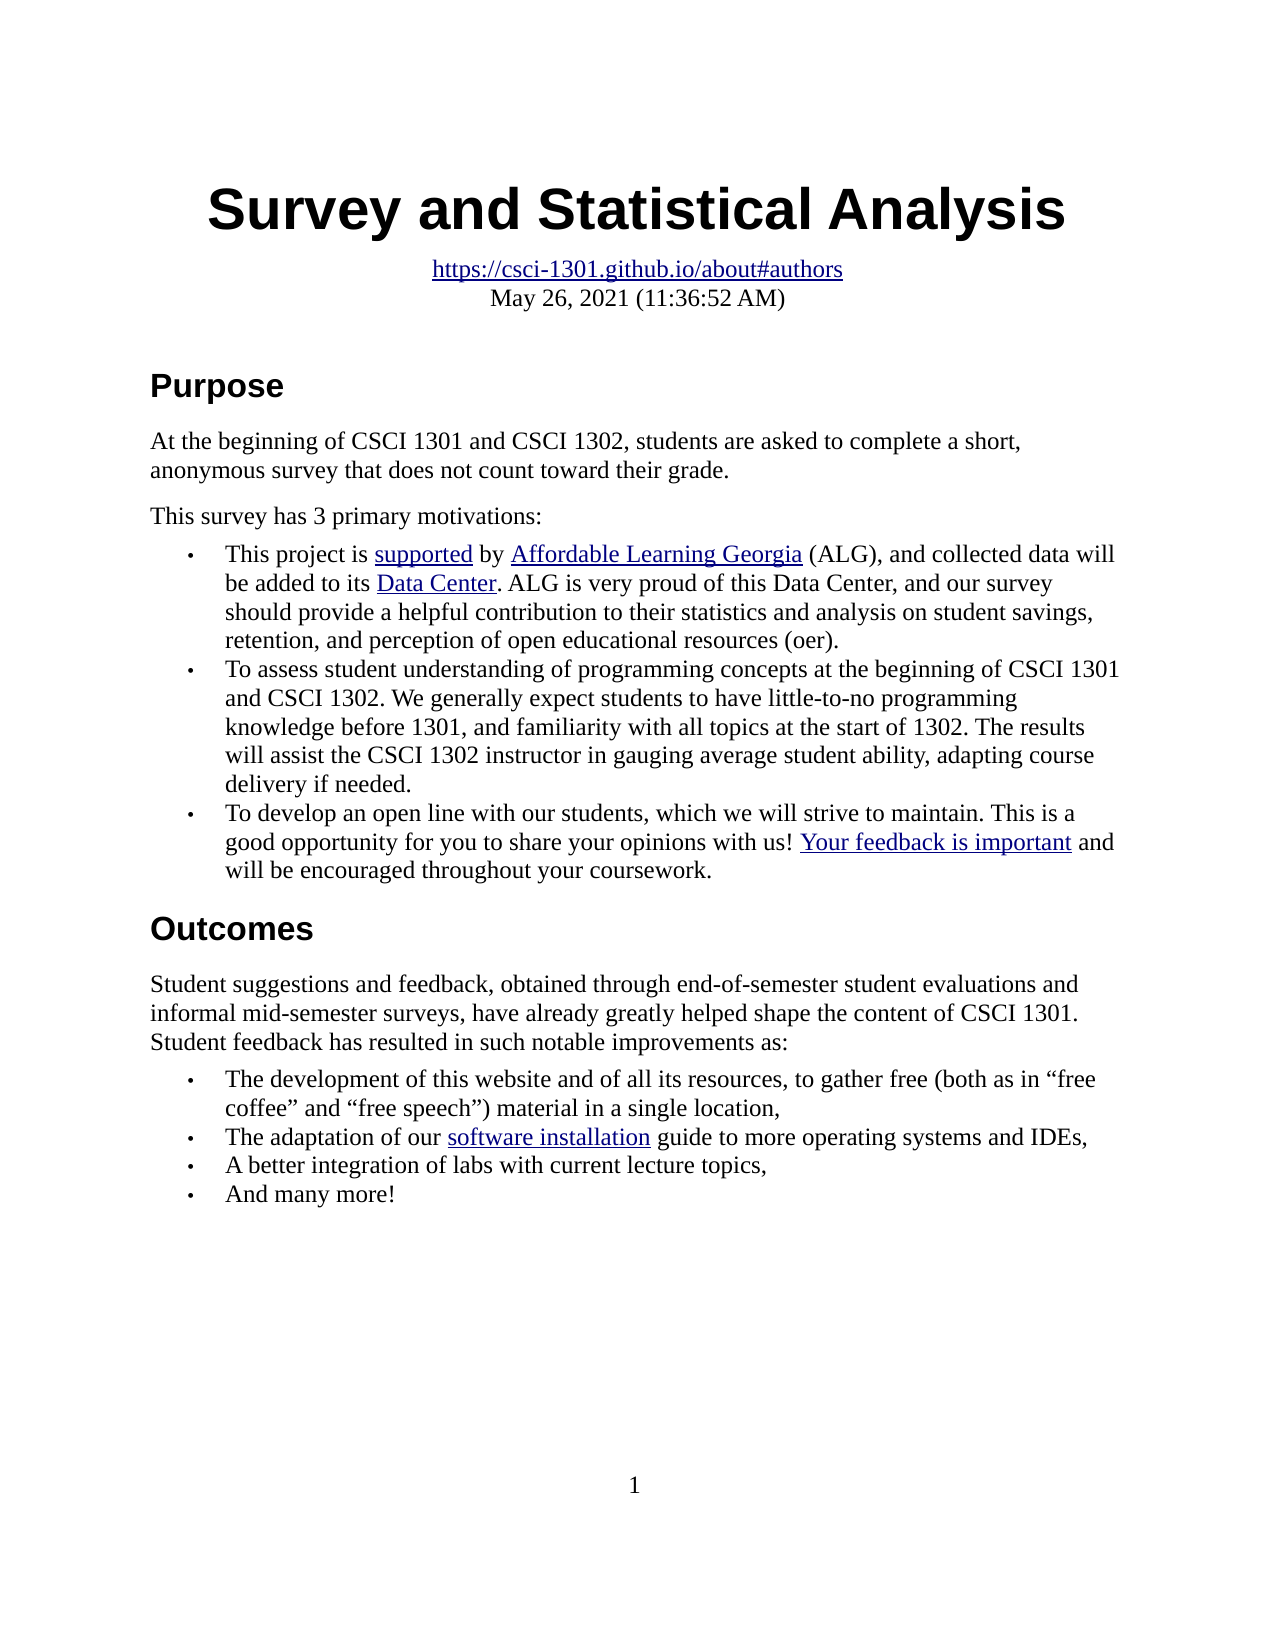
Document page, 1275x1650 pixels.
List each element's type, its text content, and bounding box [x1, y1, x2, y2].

list To assess student understanding of programming concepts at the beginning of CSCI 1301 and CSCI 1302. We generally expect students to have little-to-no programming knowledge before 1301, and familiarity with all topics at the start of 1302. The results will assist the CSCI 1302 instructor in gauging average student ability, adapting course delivery if needed. [187, 654, 1125, 798]
text https://csci-1301.github.io/about#authors [150, 254, 1125, 283]
text Student suggestions and feedback, obtained through end-of-semester student evaluations and informal mid-semester surveys, have already greatly helped shape the content of CSCI 1301. Student feedback has resulted in such notable improvements as: [150, 969, 1125, 1055]
text At the beginning of CSCI 1301 and CSCI 1302, students are asked to complete a short, anonymous survey that does not count toward their grade. [150, 426, 1125, 483]
list To develop an open line with our students, which we will strive to maintain. This is a good opportunity for you to share your opinions with us! Your feedback is important and will be encouraged throughout your coursework. [187, 798, 1125, 884]
list The development of this website and of all its resources, to gather free (both as in “free coffee” and “free speech”) material in a single location, [187, 1064, 1125, 1122]
subtitle Outcomes [150, 909, 1125, 948]
list This project is supported by Affordable Learning Georgia (ALG), and collected data will be added to its Data Center. ALG is very proud of this Data Center, and our survey should provide a helpful contribution to their statistics and analysis on student savings, retention, and perception of open educational resources (oer). [187, 539, 1125, 654]
list And many more! [187, 1179, 1125, 1208]
list A better integration of labs with current lecture topics, [187, 1151, 1125, 1179]
subtitle Purpose [150, 366, 1125, 404]
text May 26, 2021 (11:36:52 AM) [150, 283, 1125, 312]
text This survey has 3 primary motivations: [150, 501, 1125, 530]
list The adaptation of our software installation guide to more operating systems and IDEs, [187, 1122, 1125, 1151]
title Survey and Statistical Analysis [150, 175, 1125, 242]
